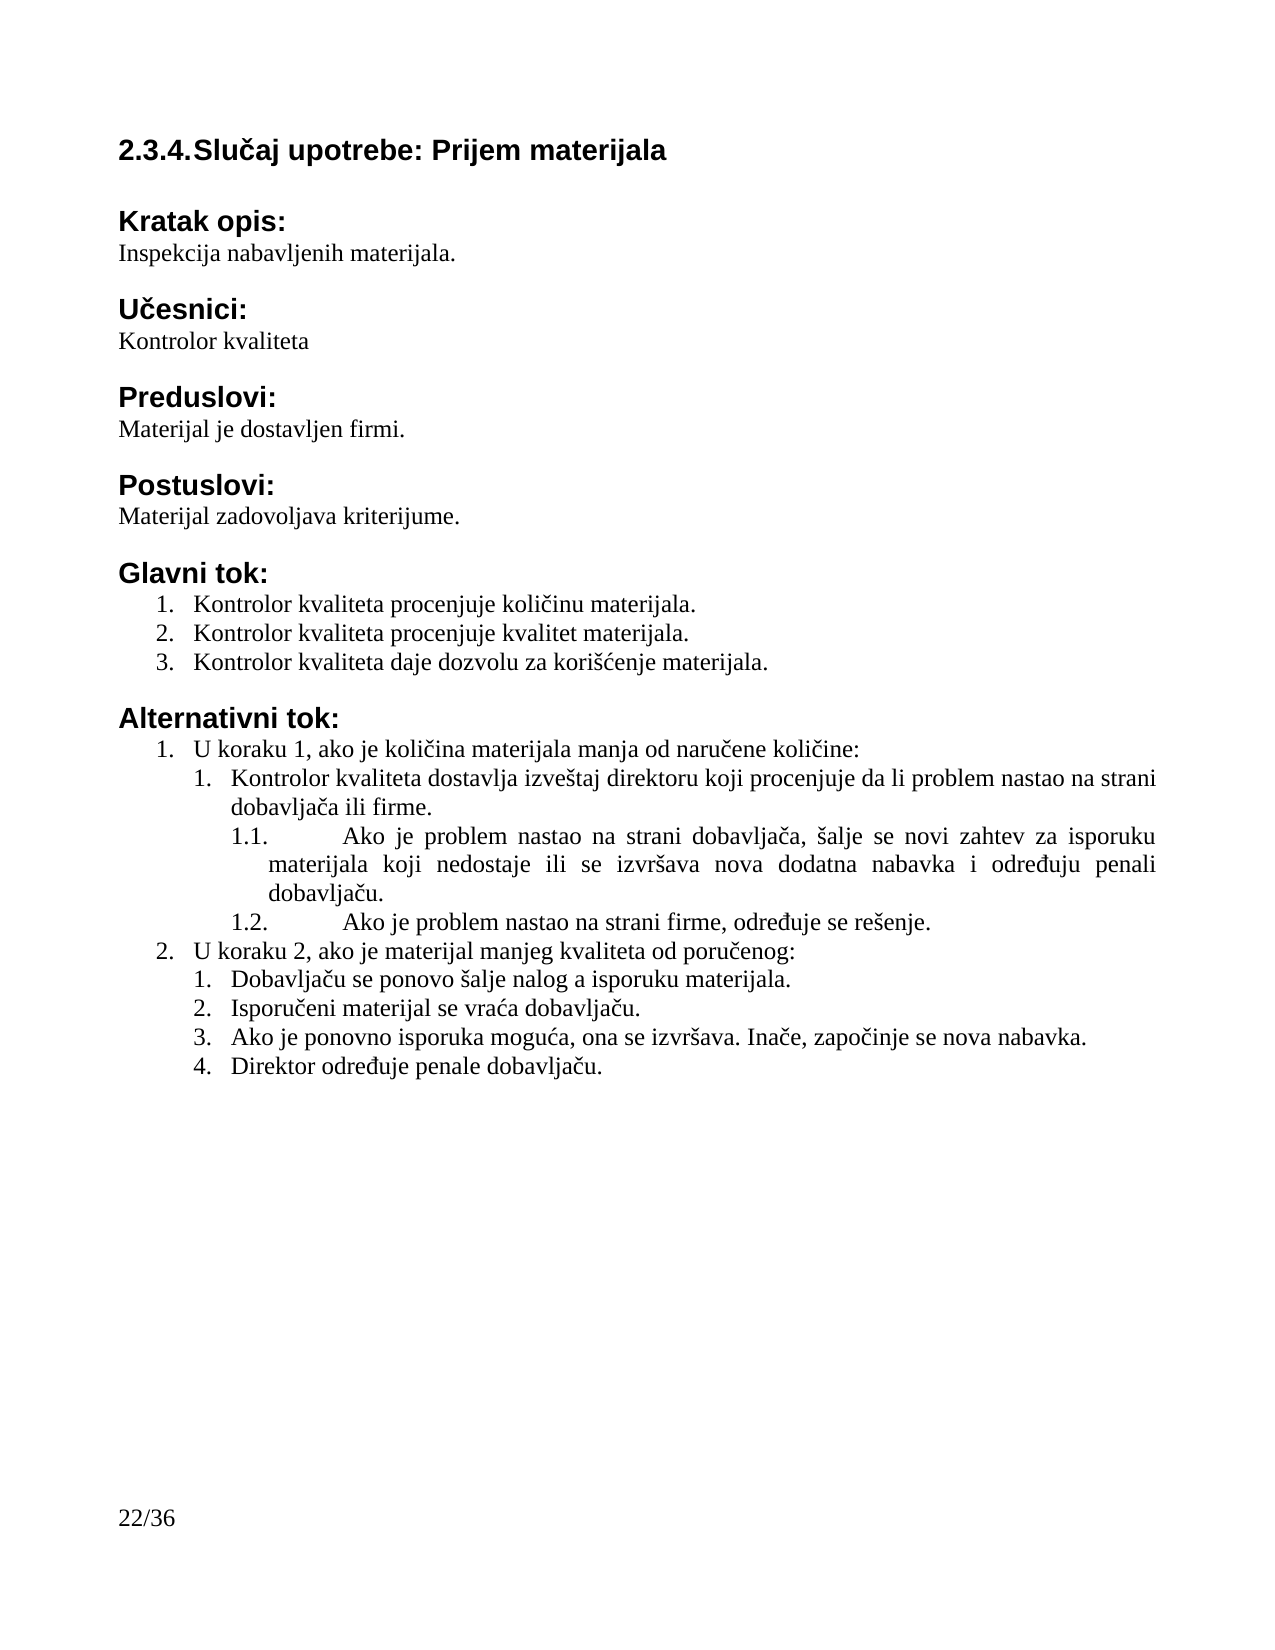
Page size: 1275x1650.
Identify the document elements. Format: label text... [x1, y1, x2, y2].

text Inspekcija nabavljenih materijala. [118, 238, 1157, 267]
subtitle Učesnici: [118, 292, 1157, 326]
text Materijal zadovoljava kriterijume. [118, 501, 1157, 530]
subtitle Glavni tok: [118, 556, 1157, 589]
subtitle Postuslovi: [118, 468, 1157, 501]
subtitle Preduslovi: [118, 380, 1157, 414]
list Kontrolor kvaliteta procenjuje količinu materijala. [156, 589, 1157, 618]
list Kontrolor kvaliteta dostavlja izveštaj direktoru koji procenjuje da li problem nastao na strani dobavljača ili firme. [193, 763, 1157, 821]
list U koraku 2, ako je materijal manjeg kvaliteta od poručenog: [156, 936, 1157, 964]
subtitle Alternativni tok: [118, 701, 1157, 734]
list Kontrolor kvaliteta procenjuje kvalitet materijala. [156, 618, 1157, 647]
subtitle Kratak opis: [118, 204, 1157, 238]
text Kontrolor kvaliteta [118, 326, 1157, 354]
list U koraku 1, ako je količina materijala manja od naručene količine: [156, 734, 1157, 763]
list Ako je problem nastao na strani dobavljača, šalje se novi zahtev za isporuku materijala koji nedostaje ili se izvršava nova dodatna nabavka i određuju penali dobavljaču. [231, 821, 1157, 907]
list Ako je problem nastao na strani firme, određuje se rešenje. [231, 907, 1157, 936]
subtitle Slučaj upotrebe: Prijem materijala [118, 133, 1157, 166]
list Kontrolor kvaliteta daje dozvolu za korišćenje materijala. [156, 647, 1157, 676]
text Materijal je dostavljen firmi. [118, 414, 1157, 442]
list Isporučeni materijal se vraća dobavljaču. [193, 993, 1157, 1022]
list Direktor određuje penale dobavljaču. [193, 1051, 1157, 1079]
list Dobavljaču se ponovo šalje nalog a isporuku materijala. [193, 964, 1157, 993]
list Ako je ponovno isporuka moguća, ona se izvršava. Inače, započinje se nova nabavka. [193, 1022, 1157, 1051]
